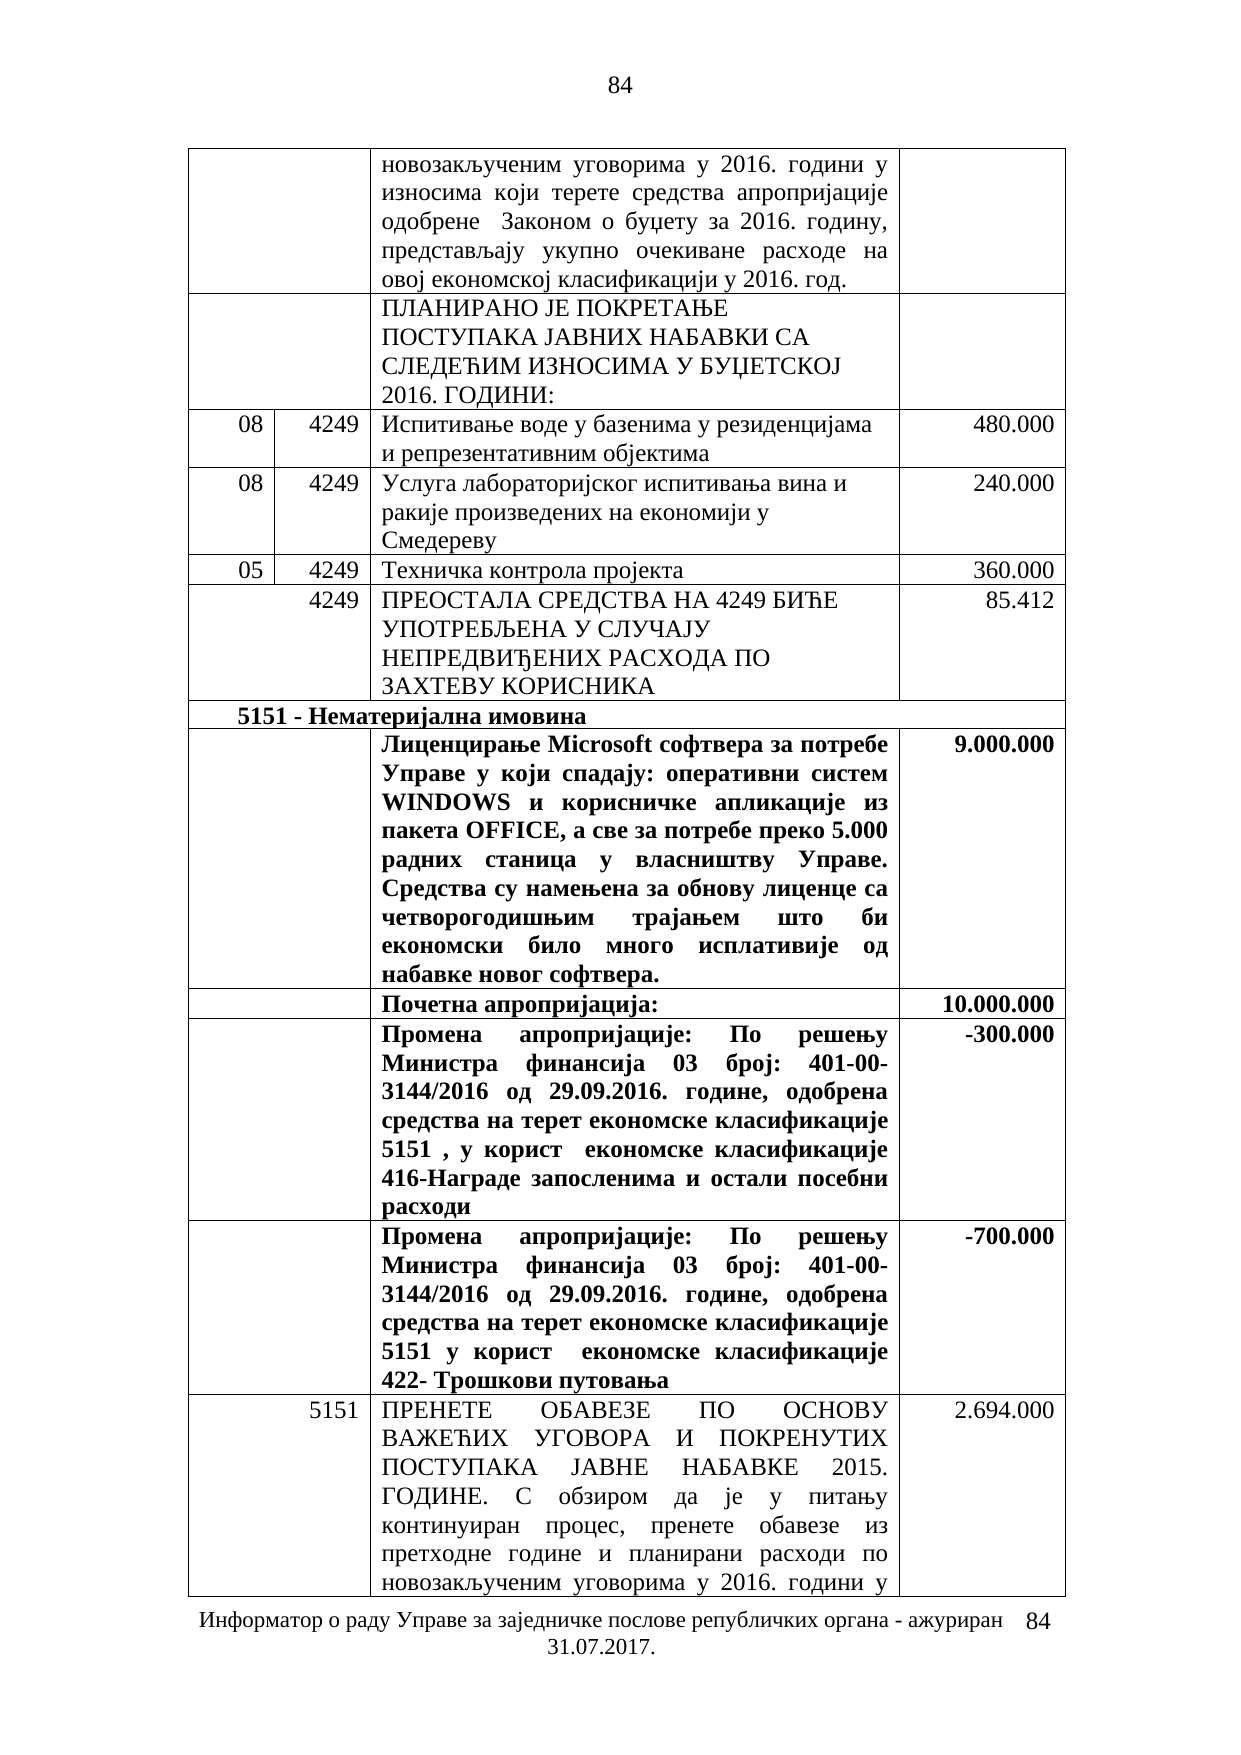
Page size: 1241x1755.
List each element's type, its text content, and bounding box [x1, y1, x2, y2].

table_cell -300.000 [900, 1019, 1065, 1220]
table_cell 08 [189, 410, 274, 467]
table_cell [189, 1019, 370, 1220]
table_cell 4249 [275, 468, 370, 554]
table_cell -700.000 [900, 1221, 1065, 1394]
table_cell Испитивање воде у базенима у резиденцијама и репрезентативним објектима [371, 410, 899, 467]
table_cell ПРЕНЕТЕ ОБАВЕЗЕ ПО ОСНОВУ ВАЖЕЋИХ УГОВОРА И ПОКРЕНУТИХ ПОСТУПАКА ЈАВНЕ НАБАВКЕ 2015. ГОДИНЕ. С обзиром да је у питању континуиран процес, пренете обавезе из претходне године и планирани расходи по новозакљученим уговорима у 2016. години у [371, 1395, 899, 1596]
table_cell 4249 [275, 410, 370, 467]
table_cell 480.000 [900, 410, 1065, 467]
table_cell 08 [189, 468, 274, 554]
table_cell [189, 149, 370, 292]
table_cell 5151 - Нематеријална имовина [189, 701, 1065, 728]
table_cell 4249 [275, 555, 370, 584]
table_cell ПРЕОСТАЛА СРЕДСТВА НА 4249 БИЋЕ УПОТРЕБЉЕНА У СЛУЧАЈУ НЕПРЕДВИЂЕНИХ РАСХОДА ПО ЗАХТЕВУ КОРИСНИКА [371, 585, 899, 700]
table_cell Техничка контрола пројекта [371, 555, 899, 584]
table_cell [189, 294, 370, 408]
table_cell [189, 729, 370, 988]
table_cell 9.000.000 [900, 729, 1065, 988]
table_cell Лиценцирање Microsoft софтвера за потребе Управе у који спадају: оперативни систем WINDOWS и корисничке апликације из пакета OFFICE, а све за потребе преко 5.000 радних станица у власништву Управе. Средства су намењена за обнову лиценце са четворогодишњим трајањем што би економски било много исплативије од набавке новог софтвера. [371, 729, 899, 988]
table_cell 2.694.000 [900, 1395, 1065, 1596]
table_cell ПЛАНИРАНО ЈЕ ПОКРЕТАЊЕ ПОСТУПАКА ЈАВНИХ НАБАВКИ СА СЛЕДЕЋИМ ИЗНОСИМА У БУЏЕТСКОЈ 2016. ГОДИНИ: [371, 294, 899, 408]
table_cell новозакљученим уговорима у 2016. години у износима који терете средства апропријације одобрене Законом о буџету за 2016. годину, представљају укупно очекиване расходе на овој економској класификацији у 2016. год. [371, 149, 899, 292]
table_cell Почетна апропријација: [371, 989, 899, 1018]
table_cell 85.412 [900, 585, 1065, 700]
table_cell 10.000.000 [900, 989, 1065, 1018]
table_cell 4249 [189, 585, 370, 700]
table_cell 360.000 [900, 555, 1065, 584]
table_cell 05 [189, 555, 274, 584]
table_cell 240.000 [900, 468, 1065, 554]
table_cell Промена апропријације: По решењу Министра финансија 03 број: 401-00-3144/2016 од 29.09.2016. године, одобрена средства на терет економске класификације 5151 у корист економске класификације 422- Трошкови путовања [371, 1221, 899, 1394]
table_cell [189, 989, 370, 1018]
table_cell [189, 1221, 370, 1394]
table_cell Промена апропријације: По решењу Министра финансија 03 број: 401-00-3144/2016 од 29.09.2016. године, одобрена средства на терет економске класификације 5151 , у корист економске класификације 416-Награде запосленима и остали посебни расходи [371, 1019, 899, 1220]
table_cell [900, 294, 1065, 408]
table_cell [900, 149, 1065, 292]
table_cell 5151 [189, 1395, 370, 1596]
table_cell Услуга лабораторијског испитивања вина и ракије произведених на економији у Смедереву [371, 468, 899, 554]
